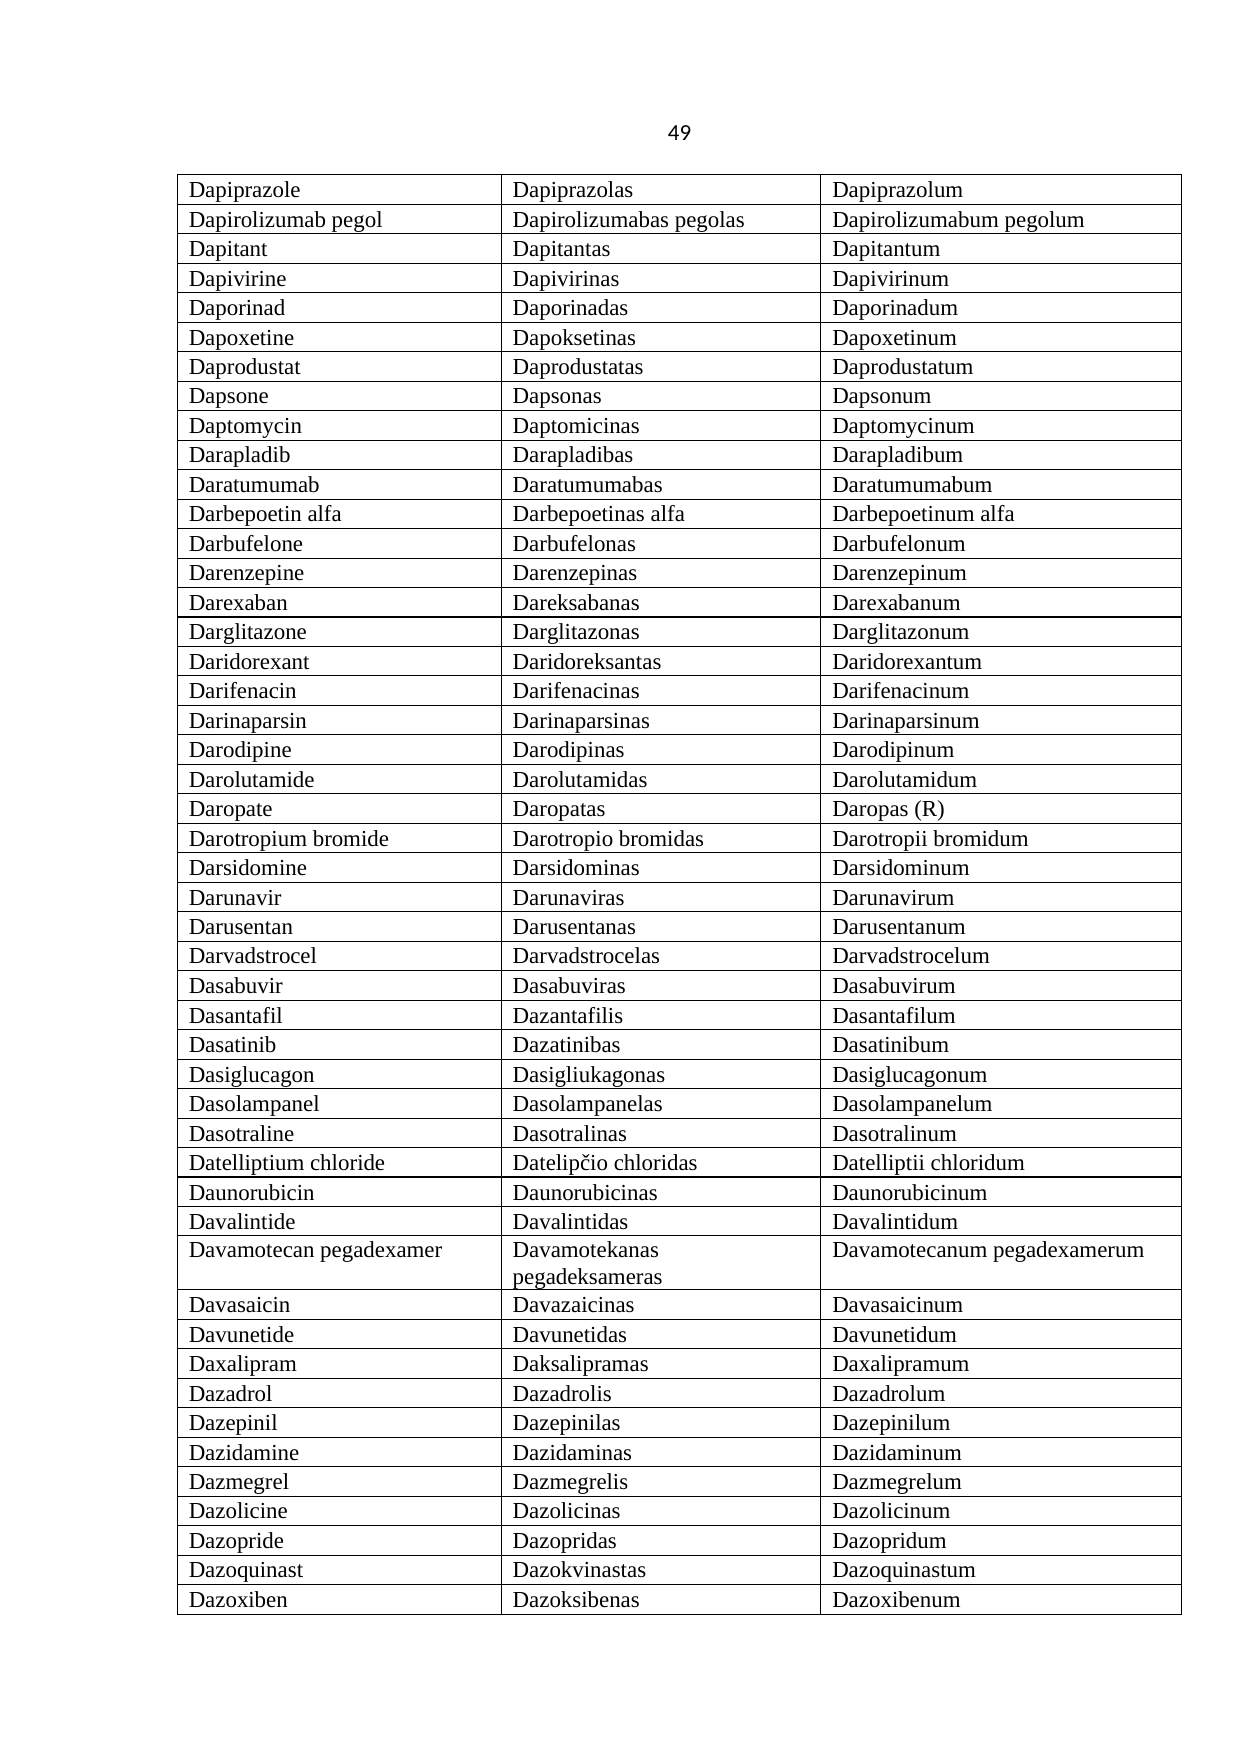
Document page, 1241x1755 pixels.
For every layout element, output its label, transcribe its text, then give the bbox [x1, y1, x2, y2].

table_cell Daropas (R) [821, 794, 1181, 823]
table_cell Daxalipramum [821, 1349, 1181, 1378]
table_cell Dazantafilis [502, 1001, 820, 1029]
table_cell Darinaparsinum [821, 706, 1181, 734]
table_cell Davalintide [178, 1207, 501, 1235]
table_cell Datelipčio chloridas [502, 1148, 820, 1176]
table_cell Darvadstrocelum [821, 942, 1181, 970]
table_cell Dasatinib [178, 1030, 501, 1058]
table_cell Dapiprazole [178, 175, 501, 204]
table_cell Dasotralinum [821, 1119, 1181, 1147]
table_cell Darinaparsinas [502, 706, 820, 734]
table_cell Dapirolizumab pegol [178, 205, 501, 233]
table_cell Daratumumabas [502, 470, 820, 498]
table_cell Darbepoetin alfa [178, 500, 501, 528]
table_cell Dasatinibum [821, 1030, 1181, 1058]
table_cell Davamotekanas pegadeksameras [502, 1236, 820, 1289]
table_cell Dapirolizumabum pegolum [821, 205, 1181, 233]
table_cell Darotropii bromidum [821, 824, 1181, 852]
table_cell Davazaicinas [502, 1290, 820, 1319]
table_cell Dasiglucagon [178, 1060, 501, 1088]
table_cell Dapsonas [502, 382, 820, 410]
table_cell Dazoksibenas [502, 1585, 820, 1613]
table_cell Dapitant [178, 234, 501, 263]
table_cell Daridoreksantas [502, 647, 820, 675]
table_cell Daptomycin [178, 411, 501, 439]
table_cell Darbufelone [178, 529, 501, 557]
table_cell Davasaicin [178, 1290, 501, 1319]
table_cell Dasabuviras [502, 971, 820, 999]
table_cell Darexaban [178, 588, 501, 616]
table_cell Darunaviras [502, 883, 820, 911]
table_cell Darsidominum [821, 853, 1181, 882]
table_cell Darvadstrocel [178, 942, 501, 970]
table_cell Davamotecanum pegadexamerum [821, 1236, 1181, 1289]
table_cell Dapitantum [821, 234, 1181, 263]
table_cell Dazoxibenum [821, 1585, 1181, 1613]
table_cell Datelliptii chloridum [821, 1148, 1181, 1176]
table_cell Dapoxetinum [821, 323, 1181, 351]
table_cell Dapivirinas [502, 264, 820, 292]
table_cell Davunetidas [502, 1320, 820, 1348]
table_cell Darodipine [178, 735, 501, 764]
table_cell Davamotecan pegadexamer [178, 1236, 501, 1289]
table_cell Daratumumab [178, 470, 501, 498]
table_cell Dapiprazolum [821, 175, 1181, 204]
table_cell Darunavirum [821, 883, 1181, 911]
table_cell Darglitazone [178, 618, 501, 646]
table_cell Darifenacin [178, 676, 501, 705]
table_cell Darusentanum [821, 912, 1181, 941]
table_cell Dazokvinastas [502, 1556, 820, 1584]
table_cell Darvadstrocelas [502, 942, 820, 970]
table_cell Daprodustat [178, 352, 501, 381]
table_cell Daprodustatas [502, 352, 820, 381]
table_cell Darenzepinas [502, 559, 820, 587]
table_cell Daporinad [178, 293, 501, 322]
table_cell Dasiglucagonum [821, 1060, 1181, 1088]
table_cell Dazoquinast [178, 1556, 501, 1584]
table_cell Darapladibum [821, 441, 1181, 469]
table_cell Daratumumabum [821, 470, 1181, 498]
table_cell Dasolampanel [178, 1089, 501, 1117]
table_cell Dazidamine [178, 1438, 501, 1466]
table_cell Darodipinas [502, 735, 820, 764]
table_cell Darolutamidas [502, 765, 820, 793]
table_cell Darsidominas [502, 853, 820, 882]
table_cell Darenzepinum [821, 559, 1181, 587]
table_cell Dapitantas [502, 234, 820, 263]
table_cell Daxalipram [178, 1349, 501, 1378]
table_cell Dazolicine [178, 1497, 501, 1525]
table_cell Dasotraline [178, 1119, 501, 1147]
table_cell Dasantafil [178, 1001, 501, 1029]
table_cell Davunetidum [821, 1320, 1181, 1348]
table_cell Darglitazonum [821, 618, 1181, 646]
table_cell Darglitazonas [502, 618, 820, 646]
table_cell Dazmegrel [178, 1467, 501, 1496]
table_cell Darbufelonas [502, 529, 820, 557]
table_cell Daptomicinas [502, 411, 820, 439]
table_cell Davalintidas [502, 1207, 820, 1235]
table_cell Dazoquinastum [821, 1556, 1181, 1584]
table_cell Darotropium bromide [178, 824, 501, 852]
table_cell Daporinadas [502, 293, 820, 322]
table_cell Dasantafilum [821, 1001, 1181, 1029]
table_cell Dapivirine [178, 264, 501, 292]
table_cell Darapladibas [502, 441, 820, 469]
table_cell Dazmegrelum [821, 1467, 1181, 1496]
table_cell Dasotralinas [502, 1119, 820, 1147]
table_cell Dasabuvir [178, 971, 501, 999]
table_cell Darenzepine [178, 559, 501, 587]
table_cell Darusentanas [502, 912, 820, 941]
table_cell Dasolampanelas [502, 1089, 820, 1117]
table_cell Davalintidum [821, 1207, 1181, 1235]
table_cell Dapivirinum [821, 264, 1181, 292]
table_cell Darolutamide [178, 765, 501, 793]
table_cell Darexabanum [821, 588, 1181, 616]
table_cell Darsidomine [178, 853, 501, 882]
table_cell Dazoxiben [178, 1585, 501, 1613]
table_cell Dapsone [178, 382, 501, 410]
table_cell Darodipinum [821, 735, 1181, 764]
table_cell Dazolicinas [502, 1497, 820, 1525]
table_cell Dapoksetinas [502, 323, 820, 351]
table_cell Daunorubicinas [502, 1178, 820, 1206]
table_cell Daridorexantum [821, 647, 1181, 675]
table_cell Darolutamidum [821, 765, 1181, 793]
table_cell Davunetide [178, 1320, 501, 1348]
table_cell Dazadrol [178, 1379, 501, 1407]
table_cell Dasigliukagonas [502, 1060, 820, 1088]
table_cell Daropatas [502, 794, 820, 823]
table_cell Dazatinibas [502, 1030, 820, 1058]
table_cell Daunorubicinum [821, 1178, 1181, 1206]
table_cell Darinaparsin [178, 706, 501, 734]
table_cell Darbufelonum [821, 529, 1181, 557]
table_cell Daprodustatum [821, 352, 1181, 381]
table_cell Darotropio bromidas [502, 824, 820, 852]
table_cell Dazopride [178, 1526, 501, 1554]
table_cell Dazepinilas [502, 1408, 820, 1437]
table_cell Daptomycinum [821, 411, 1181, 439]
table_cell Dazolicinum [821, 1497, 1181, 1525]
table_cell Dapsonum [821, 382, 1181, 410]
table_cell Darusentan [178, 912, 501, 941]
table_cell Dasabuvirum [821, 971, 1181, 999]
table_cell Daporinadum [821, 293, 1181, 322]
table_cell Dapoxetine [178, 323, 501, 351]
table_cell Darifenacinas [502, 676, 820, 705]
table_cell Daksalipramas [502, 1349, 820, 1378]
table_cell Dazmegrelis [502, 1467, 820, 1496]
table_cell Darifenacinum [821, 676, 1181, 705]
table_cell Darunavir [178, 883, 501, 911]
table_cell Dareksabanas [502, 588, 820, 616]
table_cell Dazidaminum [821, 1438, 1181, 1466]
table_cell Datelliptium chloride [178, 1148, 501, 1176]
table_cell Darapladib [178, 441, 501, 469]
table_cell Daunorubicin [178, 1178, 501, 1206]
table_cell Dazepinil [178, 1408, 501, 1437]
table_cell Dazopridum [821, 1526, 1181, 1554]
table_cell Darbepoetinum alfa [821, 500, 1181, 528]
table_cell Daropate [178, 794, 501, 823]
table_cell Dazepinilum [821, 1408, 1181, 1437]
table_cell Daridorexant [178, 647, 501, 675]
table_cell Dapiprazolas [502, 175, 820, 204]
table_cell Dazadrolum [821, 1379, 1181, 1407]
table_cell Darbepoetinas alfa [502, 500, 820, 528]
table_cell Dazopridas [502, 1526, 820, 1554]
table_cell Dasolampanelum [821, 1089, 1181, 1117]
table_cell Dazadrolis [502, 1379, 820, 1407]
table_cell Dazidaminas [502, 1438, 820, 1466]
table_cell Dapirolizumabas pegolas [502, 205, 820, 233]
table_cell Davasaicinum [821, 1290, 1181, 1319]
